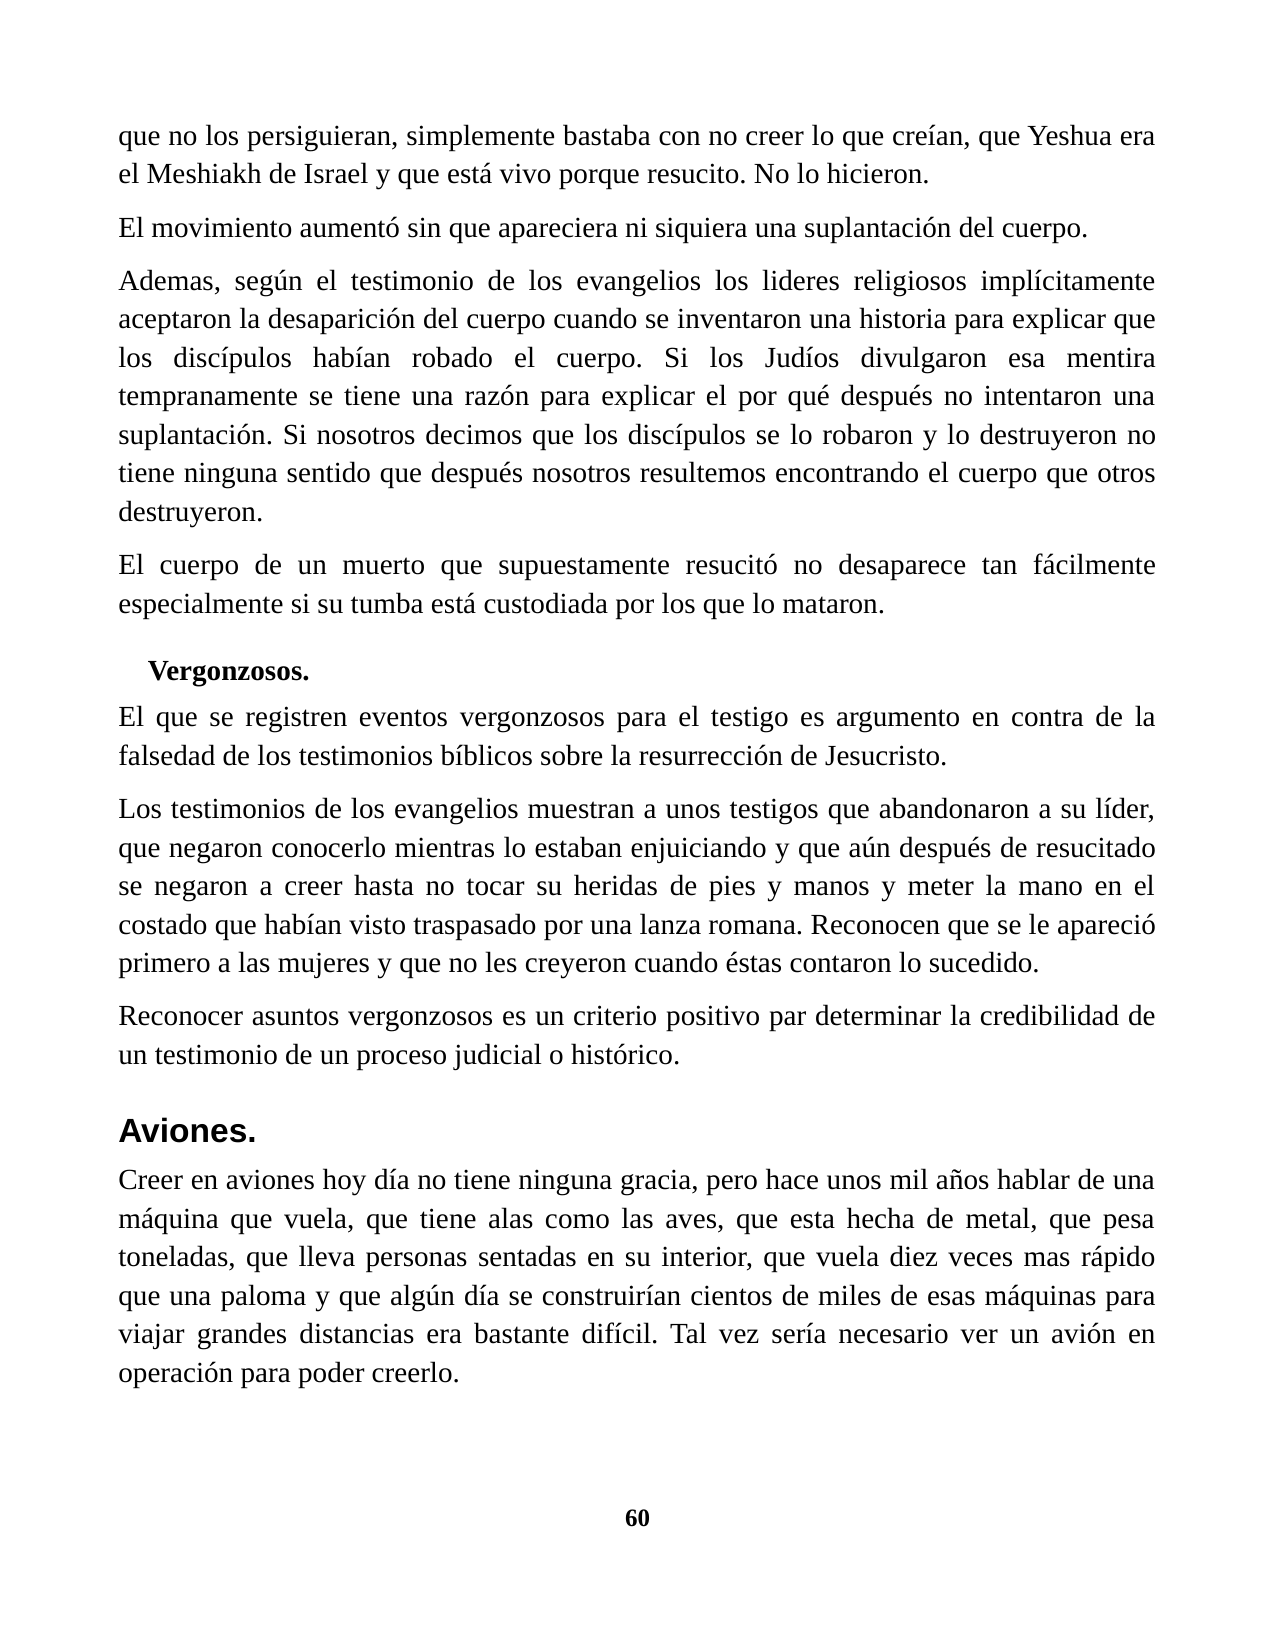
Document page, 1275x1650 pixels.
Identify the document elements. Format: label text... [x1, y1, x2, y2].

subtitle Vergonzosos. [148, 653, 1157, 687]
text El movimiento aumentó sin que apareciera ni siquiera una suplantación del cuerpo. [118, 210, 1157, 243]
text Creer en aviones hoy día no tiene ninguna gracia, pero hace unos mil años hablar de una máquina que vuela, que tiene alas como las aves, que esta hecha de metal, que pesa toneladas, que lleva personas sentadas en su interior, que vuela diez veces mas rápido que una paloma y que algún día se construirían cientos de miles de esas máquinas para viajar grandes distancias era bastante difícil. Tal vez sería necesario ver un avión en operación para poder creerlo. [118, 1162, 1157, 1388]
text que no los persiguieran, simplemente bastaba con no creer lo que creían, que Yeshua era el Meshiakh de Israel y que está vivo porque resucito. No lo hicieron. [118, 118, 1157, 190]
text Reconocer asuntos vergonzosos es un criterio positivo par determinar la credibilidad de un testimonio de un proceso judicial o histórico. [118, 998, 1157, 1071]
subtitle Aviones. [118, 1111, 1157, 1150]
text El cuerpo de un muerto que supuestamente resucitó no desaparece tan fácilmente especialmente si su tumba está custodiada por los que lo mataron. [118, 547, 1157, 619]
text Los testimonios de los evangelios muestran a unos testigos que abandonaron a su líder, que negaron conocerlo mientras lo estaban enjuiciando y que aún después de resucitado se negaron a creer hasta no tocar su heridas de pies y manos y meter la mano en el costado que habían visto traspasado por una lanza romana. Reconocen que se le apareció primero a las mujeres y que no les creyeron cuando éstas contaron lo sucedido. [118, 791, 1157, 979]
text Ademas, según el testimonio de los evangelios los lideres religiosos implícitamente aceptaron la desaparición del cuerpo cuando se inventaron una historia para explicar que los discípulos habían robado el cuerpo. Si los Judíos divulgaron esa mentira tempranamente se tiene una razón para explicar el por qué después no intentaron una suplantación. Si nosotros decimos que los discípulos se lo robaron y lo destruyeron no tiene ninguna sentido que después nosotros resultemos encontrando el cuerpo que otros destruyeron. [118, 263, 1157, 528]
text El que se registren eventos vergonzosos para el testigo es argumento en contra de la falsedad de los testimonios bíblicos sobre la resurrección de Jesucristo. [118, 699, 1157, 772]
